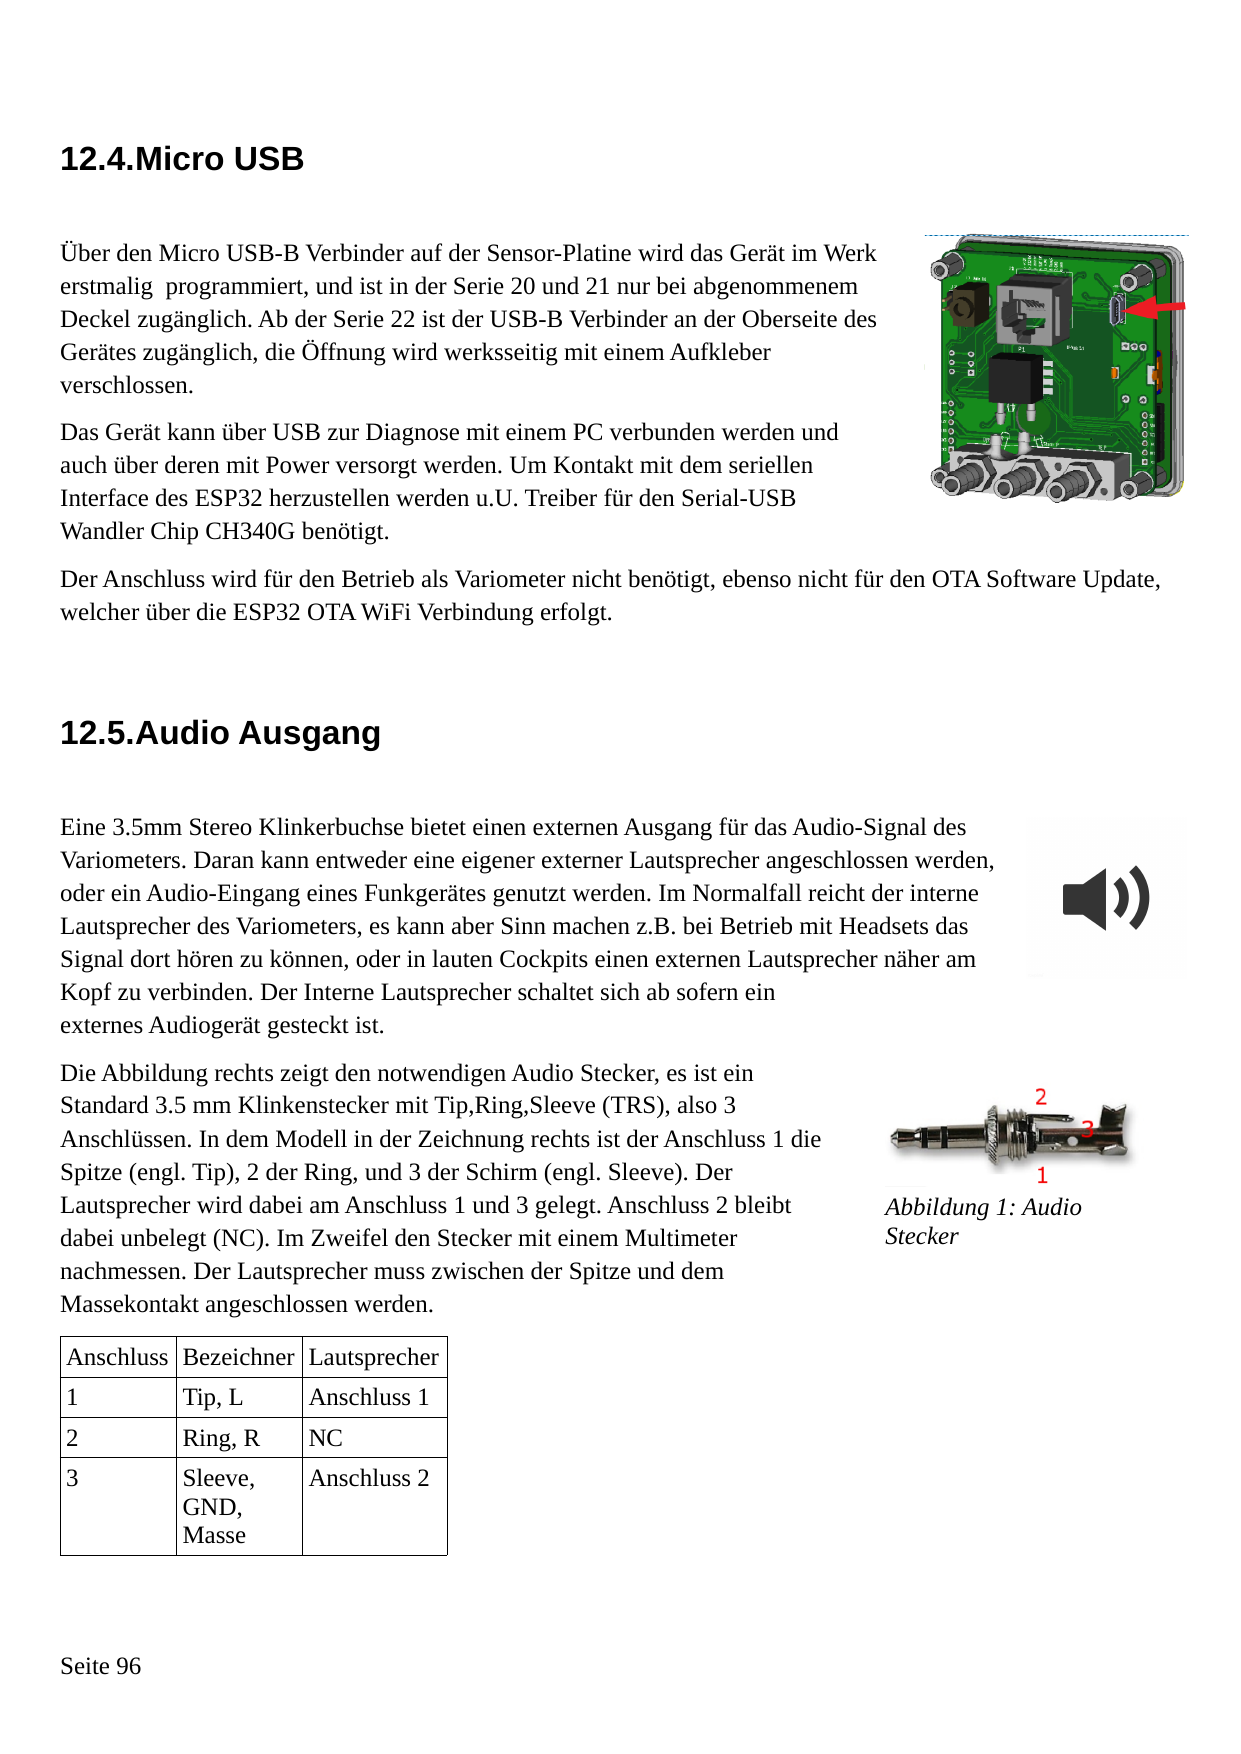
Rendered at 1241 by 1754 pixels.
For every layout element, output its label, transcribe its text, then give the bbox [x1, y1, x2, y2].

table_cell Sleeve, GND, Masse [177, 1458, 302, 1555]
subtitle Audio Ausgang [60, 713, 1207, 752]
text Eine 3.5mm Stereo Klinkerbuchse bietet einen externen Ausgang für das Audio-Signal des Variometers. Daran kann entweder eine eigener externer Lautsprecher angeschlossen werden, oder ein Audio-Eingang eines Funkgerätes genutzt werden. Im Normalfall reicht der interne Lautsprecher des Variometers, es kann aber Sinn machen z.B. bei Betrieb mit Headsets das Signal dort hören zu können, oder in lauten Cockpits einen externen Lautsprecher näher am Kopf zu verbinden. Der Interne Lautsprecher schaltet sich ab sofern ein externes Audiogerät gesteckt ist. [60, 812, 1207, 1039]
picture [885, 1068, 1144, 1187]
table_cell Anschluss 1 [303, 1378, 447, 1417]
table_cell Ring, R [177, 1418, 302, 1457]
picture [924, 226, 1189, 505]
table_cell 3 [61, 1458, 176, 1555]
text Der Anschluss wird für den Betrieb als Variometer nicht benötigt, ebenso nicht für den OTA Software Update, welcher über die ESP32 OTA WiFi Verbindung erfolgt. [60, 564, 1207, 626]
text Über den Micro USB-B Verbinder auf der Sensor-Platine wird das Gerät im Werk erstmalig programmiert, und ist in der Serie 20 und 21 nur bei abgenommenem Deckel zugänglich. Ab der Serie 22 ist der USB-B Verbinder an der Oberseite des Gerätes zugänglich, die Öffnung wird werksseitig mit einem Aufkleber verschlossen. [60, 238, 924, 398]
table_cell 1 [61, 1378, 176, 1417]
subtitle Micro USB [60, 139, 1207, 178]
table_cell Tip, L [177, 1378, 302, 1417]
text Die Abbildung rechts zeigt den notwendigen Audio Stecker, es ist ein Standard 3.5 mm Klinkenstecker mit Tip,Ring,Sleeve (TRS), also 3 Anschlüssen. In dem Modell in der Zeichnung rechts ist der Anschluss 1 die Spitze (engl. Tip), 2 der Ring, und 3 der Schirm (engl. Sleeve). Der Lautsprecher wird dabei am Anschluss 1 und 3 gelegt. Anschluss 2 bleibt dabei unbelegt (NC). Im Zweifel den Stecker mit einem Multimeter nachmessen. Der Lautsprecher muss zwischen der Spitze und dem Massekontakt angeschlossen werden. [60, 1056, 1207, 1317]
text Das Gerät kann über USB zur Diagnose mit einem PC verbunden werden und auch über deren mit Power versorgt werden. Um Kontakt mit dem seriellen Interface des ESP32 herzustellen werden u.U. Treiber für den Serial-USB Wandler Chip CH340G benötigt. [60, 417, 1207, 545]
table_header Lautsprecher [303, 1337, 447, 1377]
table_cell Anschluss 2 [303, 1458, 447, 1555]
table_header Bezeichner [177, 1337, 302, 1377]
picture [1025, 817, 1187, 979]
table_cell 2 [61, 1418, 176, 1457]
table_cell NC [303, 1418, 447, 1457]
text Abbildung 1: Audio Stecker [885, 1187, 1144, 1250]
table_header Anschluss [61, 1337, 176, 1377]
